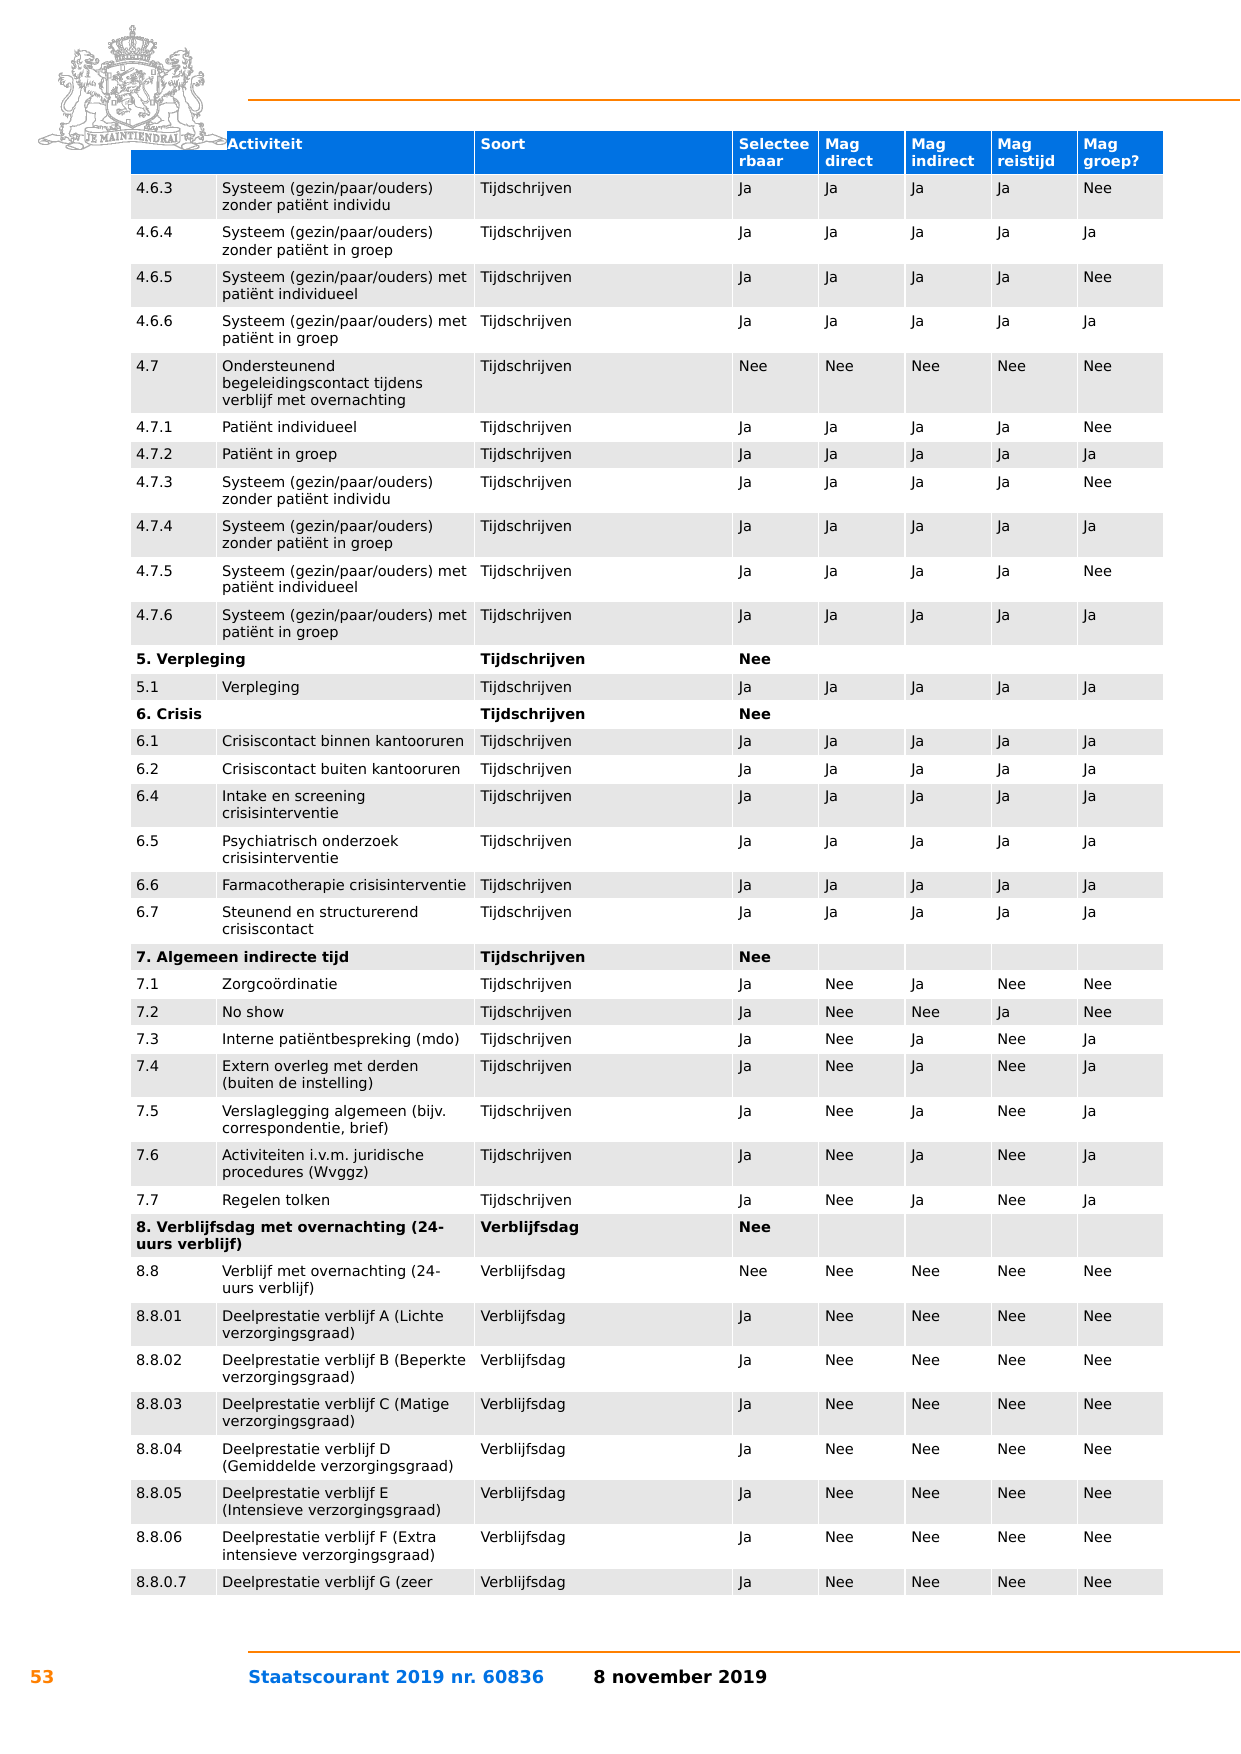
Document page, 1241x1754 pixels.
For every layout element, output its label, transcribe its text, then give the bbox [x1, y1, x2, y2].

table_cell 4.6.5 [131, 264, 216, 307]
table_cell Ja [906, 729, 991, 755]
table_cell Ja [1078, 513, 1163, 557]
table_cell Ja [906, 1054, 991, 1097]
table_cell 8.8.06 [131, 1525, 216, 1568]
table_cell Nee [1078, 414, 1163, 441]
table_cell Ja [992, 220, 1077, 263]
table_cell Ja [819, 900, 904, 943]
table_cell Tijdschrijven [475, 309, 732, 352]
table_cell Nee [819, 1187, 904, 1213]
table_cell Ondersteunend begeleidingscontact tijdens verblijf met overnachting [217, 353, 474, 413]
table_cell Deelprestatie verblijf C (Matige verzorgingsgraad) [217, 1392, 474, 1435]
table_cell Tijdschrijven [475, 646, 732, 673]
table_cell Patiënt individueel [217, 414, 474, 441]
table_cell Nee [992, 1142, 1077, 1186]
table_cell Tijdschrijven [475, 971, 732, 998]
table_cell Nee [819, 1569, 904, 1595]
table_cell Ja [992, 175, 1077, 219]
table_cell Nee [1078, 999, 1163, 1025]
table_cell Ja [1078, 1098, 1163, 1141]
table_cell Tijdschrijven [475, 469, 732, 512]
table_cell Regelen tolken [217, 1187, 474, 1213]
table_cell Tijdschrijven [475, 442, 732, 468]
table_cell Nee [1078, 264, 1163, 307]
table_cell Ja [733, 1142, 818, 1186]
table_cell Ja [1078, 900, 1163, 943]
table_cell 8. Verblijfsdag met overnachting (24-uurs verblijf) [131, 1214, 474, 1257]
table_cell Nee [992, 1436, 1077, 1479]
table_cell Tijdschrijven [475, 513, 732, 557]
table_cell Ja [733, 442, 818, 468]
table_cell Systeem (gezin/paar/ouders) met patiënt individueel [217, 558, 474, 601]
table_cell Ja [992, 900, 1077, 943]
table_cell [819, 646, 904, 673]
table_header Mag indirect [906, 131, 991, 174]
table_cell Ja [906, 469, 991, 512]
table_cell Nee [819, 1303, 904, 1346]
table_cell 8.8.01 [131, 1303, 216, 1346]
table_cell Ja [733, 1392, 818, 1435]
table_cell Nee [819, 353, 904, 413]
table_cell [906, 944, 991, 970]
table_cell Nee [906, 1569, 991, 1595]
table_cell Deelprestatie verblijf A (Lichte verzorgingsgraad) [217, 1303, 474, 1346]
table_cell Ja [906, 1026, 991, 1052]
table_cell Ja [1078, 674, 1163, 700]
table_cell 4.7.5 [131, 558, 216, 601]
table_cell Nee [1078, 971, 1163, 998]
table_cell Ja [906, 558, 991, 601]
table_cell Ja [906, 175, 991, 219]
table_cell Nee [906, 1525, 991, 1568]
table_cell Tijdschrijven [475, 264, 732, 307]
table_cell 4.7.2 [131, 442, 216, 468]
table_cell Nee [819, 1259, 904, 1302]
table_cell Nee [819, 1347, 904, 1391]
table_cell Ja [733, 1303, 818, 1346]
table_cell Verblijf met overnachting (24-uurs verblijf) [217, 1259, 474, 1302]
table_cell Verslaglegging algemeen (bijv. correspondentie, brief) [217, 1098, 474, 1141]
table_cell 6.4 [131, 784, 216, 827]
table_cell Ja [992, 309, 1077, 352]
table_cell Nee [1078, 558, 1163, 601]
table_cell Ja [906, 414, 991, 441]
table_cell Tijdschrijven [475, 558, 732, 601]
table_cell Tijdschrijven [475, 872, 732, 898]
table_cell Tijdschrijven [475, 1142, 732, 1186]
table_cell Crisiscontact binnen kantooruren [217, 729, 474, 755]
table_cell Ja [906, 1187, 991, 1213]
table_cell Ja [992, 513, 1077, 557]
table_cell Ja [819, 513, 904, 557]
table_cell Ja [1078, 729, 1163, 755]
table_cell [819, 1214, 904, 1257]
table_cell Ja [906, 264, 991, 307]
table_cell 6.1 [131, 729, 216, 755]
table_cell Nee [906, 1303, 991, 1346]
table_cell Ja [906, 513, 991, 557]
table_cell 4.7 [131, 353, 216, 413]
table_cell Verblijfsdag [475, 1480, 732, 1524]
table_cell Verblijfsdag [475, 1259, 732, 1302]
table_cell Ja [906, 756, 991, 782]
table_cell Ja [906, 971, 991, 998]
table_cell Ja [1078, 220, 1163, 263]
table_cell Ja [992, 264, 1077, 307]
table_cell Tijdschrijven [475, 1187, 732, 1213]
table_cell Nee [819, 971, 904, 998]
table_cell Nee [992, 1187, 1077, 1213]
table_cell Tijdschrijven [475, 1026, 732, 1052]
table_cell Nee [819, 999, 904, 1025]
table_cell Zorgcoördinatie [217, 971, 474, 998]
table_cell Systeem (gezin/paar/ouders) zonder patiënt individu [217, 175, 474, 219]
table_cell Ja [992, 442, 1077, 468]
table_cell Ja [1078, 1142, 1163, 1186]
table_cell [1078, 646, 1163, 673]
table_cell Nee [733, 701, 818, 728]
table_cell Nee [1078, 1480, 1163, 1524]
table_cell Ja [733, 1054, 818, 1097]
table_cell Ja [733, 900, 818, 943]
table_cell Ja [733, 1436, 818, 1479]
table_cell Nee [819, 1142, 904, 1186]
table_cell Ja [992, 872, 1077, 898]
table_cell Nee [1078, 1347, 1163, 1391]
table_cell Ja [733, 784, 818, 827]
table_cell Nee [733, 1259, 818, 1302]
table_cell Ja [906, 828, 991, 871]
table_cell Deelprestatie verblijf E (Intensieve verzorgingsgraad) [217, 1480, 474, 1524]
table_cell Nee [1078, 1259, 1163, 1302]
table_cell Verblijfsdag [475, 1525, 732, 1568]
table_cell Nee [906, 1436, 991, 1479]
table_cell [819, 944, 904, 970]
table_cell Tijdschrijven [475, 729, 732, 755]
table_cell Deelprestatie verblijf F (Extra intensieve verzorgingsgraad) [217, 1525, 474, 1568]
table_cell Interne patiëntbespreking (mdo) [217, 1026, 474, 1052]
table_cell Nee [819, 1098, 904, 1141]
table_cell 6.2 [131, 756, 216, 782]
table_cell Nee [906, 1347, 991, 1391]
table_cell Ja [1078, 442, 1163, 468]
table_cell Nee [906, 999, 991, 1025]
table_cell 4.6.6 [131, 309, 216, 352]
table_cell 7. Algemeen indirecte tijd [131, 944, 474, 970]
table_cell Ja [819, 729, 904, 755]
table_cell Ja [733, 1026, 818, 1052]
table_cell Ja [992, 828, 1077, 871]
table_cell Ja [733, 828, 818, 871]
table_cell Ja [733, 1525, 818, 1568]
table_cell Ja [819, 828, 904, 871]
table_cell Tijdschrijven [475, 220, 732, 263]
table_cell Tijdschrijven [475, 1054, 732, 1097]
table_cell Ja [733, 872, 818, 898]
table_cell Nee [819, 1480, 904, 1524]
table_cell Verblijfsdag [475, 1303, 732, 1346]
table_cell 6.5 [131, 828, 216, 871]
table_cell Ja [1078, 1026, 1163, 1052]
table_cell Ja [992, 558, 1077, 601]
table_cell Nee [819, 1026, 904, 1052]
table_cell Ja [733, 1098, 818, 1141]
table_cell Nee [992, 1259, 1077, 1302]
table_cell Verblijfsdag [475, 1569, 732, 1595]
table_cell Ja [733, 756, 818, 782]
table_cell 8.8.05 [131, 1480, 216, 1524]
table_cell Ja [1078, 828, 1163, 871]
table_cell 4.7.6 [131, 602, 216, 645]
table_header Mag groep? [1078, 131, 1163, 174]
table_cell Nee [992, 1392, 1077, 1435]
table_cell Ja [992, 602, 1077, 645]
table_cell [992, 944, 1077, 970]
table_cell Ja [819, 558, 904, 601]
table_cell Ja [733, 469, 818, 512]
table_cell Ja [819, 674, 904, 700]
table_cell Nee [906, 353, 991, 413]
table_cell 4.6.3 [131, 175, 216, 219]
table_cell Ja [733, 674, 818, 700]
table_cell Tijdschrijven [475, 756, 732, 782]
table_cell Nee [992, 1054, 1077, 1097]
table_cell Deelprestatie verblijf B (Beperkte verzorgingsgraad) [217, 1347, 474, 1391]
table_cell Ja [819, 220, 904, 263]
table_cell Patiënt in groep [217, 442, 474, 468]
table_cell Deelprestatie verblijf D (Gemiddelde verzorgingsgraad) [217, 1436, 474, 1479]
table_header Soort [475, 131, 732, 174]
table_cell Tijdschrijven [475, 701, 732, 728]
table_cell Ja [733, 1569, 818, 1595]
table_cell Ja [992, 729, 1077, 755]
table_cell 4.7.1 [131, 414, 216, 441]
table_cell [992, 646, 1077, 673]
table_cell Intake en screening crisisinterventie [217, 784, 474, 827]
table_cell Tijdschrijven [475, 784, 732, 827]
table_cell Nee [1078, 175, 1163, 219]
table_cell [906, 1214, 991, 1257]
table_cell 6.7 [131, 900, 216, 943]
table_cell [992, 1214, 1077, 1257]
table_cell Psychiatrisch onderzoek crisisinterventie [217, 828, 474, 871]
table_cell Ja [819, 872, 904, 898]
table_cell Tijdschrijven [475, 999, 732, 1025]
table_cell 8.8.03 [131, 1392, 216, 1435]
table_cell 7.1 [131, 971, 216, 998]
table_cell Nee [992, 353, 1077, 413]
table_cell Nee [992, 1026, 1077, 1052]
table_cell Ja [1078, 1054, 1163, 1097]
table_cell Nee [906, 1392, 991, 1435]
table_cell 8.8.0.7 [131, 1569, 216, 1595]
table_cell Nee [992, 1569, 1077, 1595]
table_cell Steunend en structurerend crisiscontact [217, 900, 474, 943]
table_cell 6.6 [131, 872, 216, 898]
table_cell Ja [1078, 872, 1163, 898]
table_cell No show [217, 999, 474, 1025]
table_cell Ja [733, 175, 818, 219]
table_cell Nee [733, 1214, 818, 1257]
table_cell Nee [992, 971, 1077, 998]
table_cell Nee [1078, 1569, 1163, 1595]
table_cell Nee [992, 1098, 1077, 1141]
table_cell Verblijfsdag [475, 1347, 732, 1391]
table_cell [906, 701, 991, 728]
table_cell 8.8.04 [131, 1436, 216, 1479]
table_cell Nee [733, 353, 818, 413]
table_cell Ja [906, 1142, 991, 1186]
table_cell 7.6 [131, 1142, 216, 1186]
table_cell Ja [733, 558, 818, 601]
table_cell Tijdschrijven [475, 602, 732, 645]
table_cell Nee [819, 1054, 904, 1097]
table_cell Ja [906, 784, 991, 827]
table_cell [992, 701, 1077, 728]
table_cell Systeem (gezin/paar/ouders) met patiënt individueel [217, 264, 474, 307]
table_cell Tijdschrijven [475, 414, 732, 441]
table_cell Ja [819, 264, 904, 307]
table_cell 7.5 [131, 1098, 216, 1141]
table_cell Nee [819, 1436, 904, 1479]
table_cell Ja [733, 971, 818, 998]
table_cell Ja [992, 469, 1077, 512]
table_cell Tijdschrijven [475, 674, 732, 700]
table_cell 5.1 [131, 674, 216, 700]
table_cell Ja [992, 674, 1077, 700]
table_cell Ja [819, 469, 904, 512]
table_cell Nee [992, 1525, 1077, 1568]
table_header Activiteit [131, 131, 474, 174]
table_cell Ja [733, 309, 818, 352]
table_cell Nee [906, 1259, 991, 1302]
table_cell Ja [992, 999, 1077, 1025]
table_cell Ja [819, 175, 904, 219]
table_cell Nee [1078, 1436, 1163, 1479]
table_cell Nee [992, 1480, 1077, 1524]
table_cell Crisiscontact buiten kantooruren [217, 756, 474, 782]
table_cell Ja [733, 414, 818, 441]
table_cell Ja [819, 602, 904, 645]
table_cell 5. Verpleging [131, 646, 474, 673]
table_cell Nee [733, 646, 818, 673]
table_cell Systeem (gezin/paar/ouders) zonder patiënt in groep [217, 513, 474, 557]
table_cell Ja [1078, 756, 1163, 782]
table_cell Systeem (gezin/paar/ouders) zonder patiënt in groep [217, 220, 474, 263]
table_cell [1078, 944, 1163, 970]
table_cell Nee [1078, 1392, 1163, 1435]
table_cell Ja [1078, 602, 1163, 645]
table_cell 7.7 [131, 1187, 216, 1213]
picture [38, 25, 227, 150]
table_cell Ja [906, 674, 991, 700]
table_cell [906, 646, 991, 673]
table_cell 7.2 [131, 999, 216, 1025]
table_cell Tijdschrijven [475, 828, 732, 871]
table_header Mag reistijd [992, 131, 1077, 174]
table_cell Ja [1078, 784, 1163, 827]
table_cell 4.7.3 [131, 469, 216, 512]
table_cell Ja [733, 1347, 818, 1391]
table_cell Ja [992, 756, 1077, 782]
table_cell Tijdschrijven [475, 1098, 732, 1141]
table_cell Ja [1078, 1187, 1163, 1213]
table_cell Farmacotherapie crisisinterventie [217, 872, 474, 898]
table_cell [1078, 701, 1163, 728]
table_cell Ja [992, 414, 1077, 441]
table_header Selecteerbaar [733, 131, 818, 174]
table_cell Ja [992, 784, 1077, 827]
table_cell Ja [733, 999, 818, 1025]
table_cell Ja [819, 309, 904, 352]
table_cell Nee [992, 1303, 1077, 1346]
table_cell Verblijfsdag [475, 1392, 732, 1435]
table_cell [819, 701, 904, 728]
table_cell [1078, 1214, 1163, 1257]
table_cell Ja [733, 1187, 818, 1213]
table_cell Verblijfsdag [475, 1214, 732, 1257]
table_cell Ja [906, 1098, 991, 1141]
table_cell Ja [733, 220, 818, 263]
table_cell Nee [906, 1480, 991, 1524]
table_cell Ja [819, 756, 904, 782]
table_cell Tijdschrijven [475, 353, 732, 413]
table_cell Tijdschrijven [475, 944, 732, 970]
table_cell Extern overleg met derden (buiten de instelling) [217, 1054, 474, 1097]
table_cell Nee [1078, 1525, 1163, 1568]
table_cell Nee [733, 944, 818, 970]
table_cell Ja [733, 602, 818, 645]
table_cell Ja [906, 309, 991, 352]
table_cell Activiteiten i.v.m. juridische procedures (Wvggz) [217, 1142, 474, 1186]
table_cell Ja [733, 513, 818, 557]
table_cell 8.8.02 [131, 1347, 216, 1391]
table_cell Ja [906, 900, 991, 943]
table_cell Nee [819, 1525, 904, 1568]
table_cell Nee [1078, 1303, 1163, 1346]
table_cell Systeem (gezin/paar/ouders) met patiënt in groep [217, 602, 474, 645]
table_cell Ja [906, 442, 991, 468]
table_cell Nee [1078, 353, 1163, 413]
table_cell 6. Crisis [131, 701, 474, 728]
table_cell 8.8 [131, 1259, 216, 1302]
table_cell 4.7.4 [131, 513, 216, 557]
table_cell Ja [906, 220, 991, 263]
table_cell 7.3 [131, 1026, 216, 1052]
table_cell Ja [819, 784, 904, 827]
table_cell Ja [819, 442, 904, 468]
table_cell Nee [992, 1347, 1077, 1391]
table_cell Tijdschrijven [475, 900, 732, 943]
table_cell Ja [733, 264, 818, 307]
table_cell Nee [819, 1392, 904, 1435]
table_cell Tijdschrijven [475, 175, 732, 219]
table_cell Deelprestatie verblijf G (zeer [217, 1569, 474, 1595]
table_cell Ja [1078, 309, 1163, 352]
table_cell Verblijfsdag [475, 1436, 732, 1479]
table_cell Ja [733, 729, 818, 755]
table_cell Ja [906, 872, 991, 898]
table_cell 7.4 [131, 1054, 216, 1097]
table_cell Ja [733, 1480, 818, 1524]
table_cell Systeem (gezin/paar/ouders) zonder patiënt individu [217, 469, 474, 512]
table_cell Nee [1078, 469, 1163, 512]
table_cell Systeem (gezin/paar/ouders) met patiënt in groep [217, 309, 474, 352]
table_cell Ja [906, 602, 991, 645]
table_cell 4.6.4 [131, 220, 216, 263]
table_cell Verpleging [217, 674, 474, 700]
table_header Mag direct [819, 131, 904, 174]
table_cell Ja [819, 414, 904, 441]
